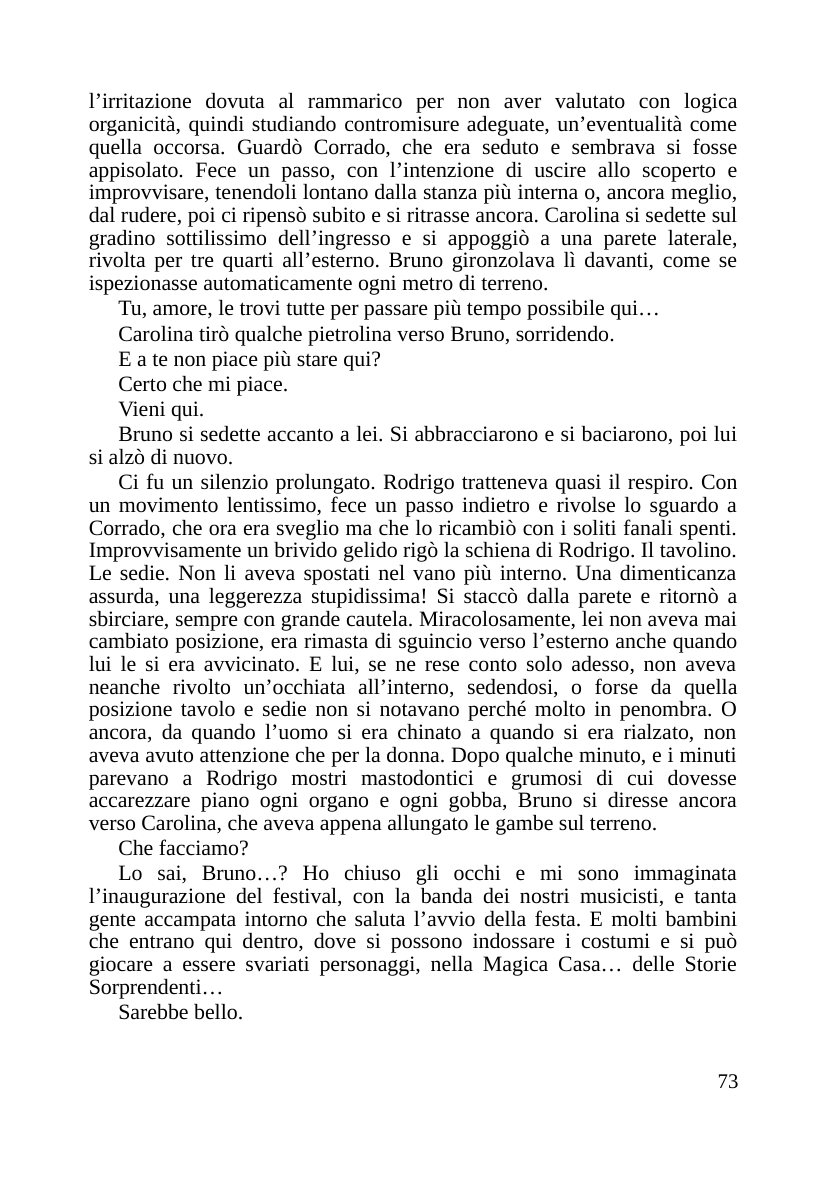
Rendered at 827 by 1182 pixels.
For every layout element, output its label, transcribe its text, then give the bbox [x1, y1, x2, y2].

text Sarebbe bello. [88, 999, 738, 1024]
text Tu, amore, le trovi tutte per passare più tempo possibile qui… [88, 295, 738, 321]
text Vieni qui. [88, 396, 738, 421]
text Bruno si sedette accanto a lei. Si abbracciarono e si baciarono, poi lui si alzò di nuovo. [88, 421, 738, 469]
text l’irritazione dovuta al rammarico per non aver valutato con logica organicità, quindi studiando contromisure adeguate, un’eventualità come quella occorsa. Guardò Corrado, che era seduto e sembrava si fosse appisolato. Fece un passo, con l’intenzione di uscire allo scoperto e improvvisare, tenendoli lontano dalla stanza più interna o, ancora meglio, dal rudere, poi ci ripensò subito e si ritrasse ancora. Carolina si sedette sul gradino sottilissimo dell’ingresso e si appoggiò a una parete laterale, rivolta per tre quarti all’esterno. Bruno gironzolava lì davanti, come se ispezionasse automaticamente ogni metro di terreno. [88, 88, 738, 295]
text Certo che mi piace. [88, 371, 738, 396]
text E a te non piace più stare qui? [88, 346, 738, 371]
text Carolina tirò qualche pietrolina verso Bruno, sorridendo. [88, 321, 738, 346]
text Lo sai, Bruno…? Ho chiuso gli occhi e mi sono immaginata l’inaugurazione del festival, con la banda dei nostri musicisti, e tanta gente accampata intorno che saluta l’avvio della festa. E molti bambini che entrano qui dentro, dove si possono indossare i costumi e si può giocare a essere svariati personaggi, nella Magica Casa… delle Storie Sorprendenti… [88, 860, 738, 999]
text Che facciamo? [88, 835, 738, 860]
text Ci fu un silenzio prolungato. Rodrigo tratteneva quasi il respiro. Con un movimento lentissimo, fece un passo indietro e rivolse lo sguardo a Corrado, che ora era sveglio ma che lo ricambiò con i soliti fanali spenti. Improvvisamente un brivido gelido rigò la schiena di Rodrigo. Il tavolino. Le sedie. Non li aveva spostati nel vano più interno. Una dimenticanza assurda, una leggerezza stupidissima! Si staccò dalla parete e ritornò a sbirciare, sempre con grande cautela. Miracolosamente, lei non aveva mai cambiato posizione, era rimasta di sguincio verso l’esterno anche quando lui le si era avvicinato. E lui, se ne rese conto solo adesso, non aveva neanche rivolto un’occhiata all’interno, sedendosi, o forse da quella posizione tavolo e sedie non si notavano perché molto in penombra. O ancora, da quando l’uomo si era chinato a quando si era rialzato, non aveva avuto attenzione che per la donna. Dopo qualche minuto, e i minuti parevano a Rodrigo mostri mastodontici e grumosi di cui dovesse accarezzare piano ogni organo e ogni gobba, Bruno si diresse ancora verso Carolina, che aveva appena allungato le gambe sul terreno. [88, 469, 738, 835]
